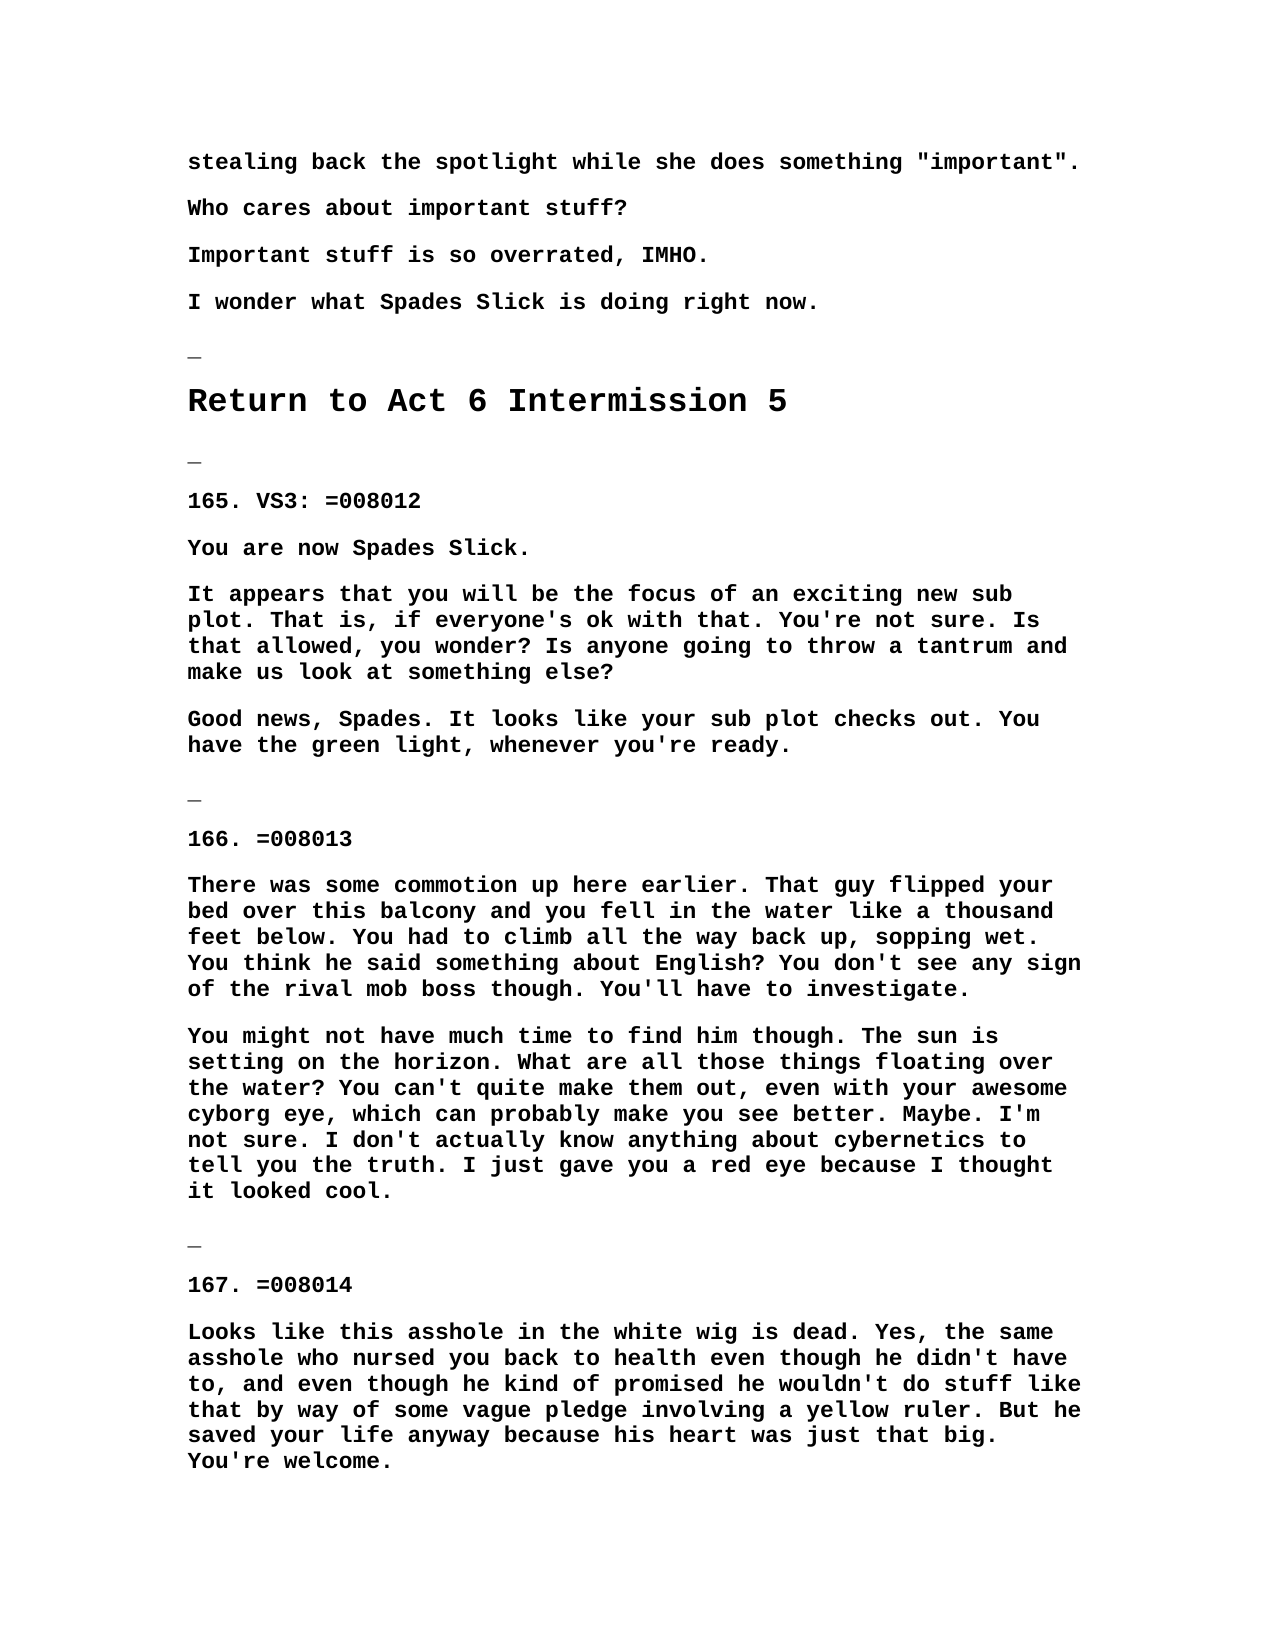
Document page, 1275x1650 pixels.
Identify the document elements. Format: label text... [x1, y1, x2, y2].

text 166. =008013 [187, 827, 1087, 853]
text Good news, Spades. It looks like your sub plot checks out. You have the green light, whenever you're ready. [187, 707, 1087, 759]
text I wonder what Spades Slick is doing right now. [187, 290, 1087, 316]
text 165. VS3: =008012 [187, 489, 1087, 515]
text You are now Spades Slick. [187, 536, 1087, 562]
text _ [187, 442, 1087, 468]
text Who cares about important stuff? [187, 197, 1087, 223]
text It appears that you will be the focus of an exciting new sub plot. That is, if everyone's ok with that. You're not sure. Is that allowed, you wonder? Is anyone going to throw a tantrum and make us look at something else? [187, 583, 1087, 687]
text _ [187, 780, 1087, 806]
text Return to Act 6 Intermission 5 [187, 384, 1087, 422]
text There was some commotion up here earlier. That guy flipped your bed over this balcony and you fell in the water like a thousand feet below. You had to climb all the way back up, sopping wet. You think he said something about English? You don't see any sign of the rival mob boss though. You'll have to investigate. [187, 874, 1087, 1003]
text 167. =008014 [187, 1273, 1087, 1299]
text _ [187, 1227, 1087, 1252]
text stealing back the spotlight while she does something "important". [187, 150, 1087, 176]
text Important stuff is so overrated, IMHO. [187, 243, 1087, 269]
text Looks like this asshole in the white wig is dead. Yes, the same asshole who nursed you back to health even though he didn't have to, and even though he kind of promised he wouldn't do stuff like that by way of some vague pledge involving a yellow ruler. But he saved your life anyway because his heart was just that big. You're welcome. [187, 1320, 1087, 1476]
text You might not have much time to find him though. The sun is setting on the horizon. What are all those things floating over the water? You can't quite make them out, even with your awesome cyborg eye, which can probably make you see better. Maybe. I'm not sure. I don't actually know anything about cybernetics to tell you the truth. I just gave you a red eye because I thought it looked cool. [187, 1024, 1087, 1206]
text _ [187, 337, 1087, 363]
